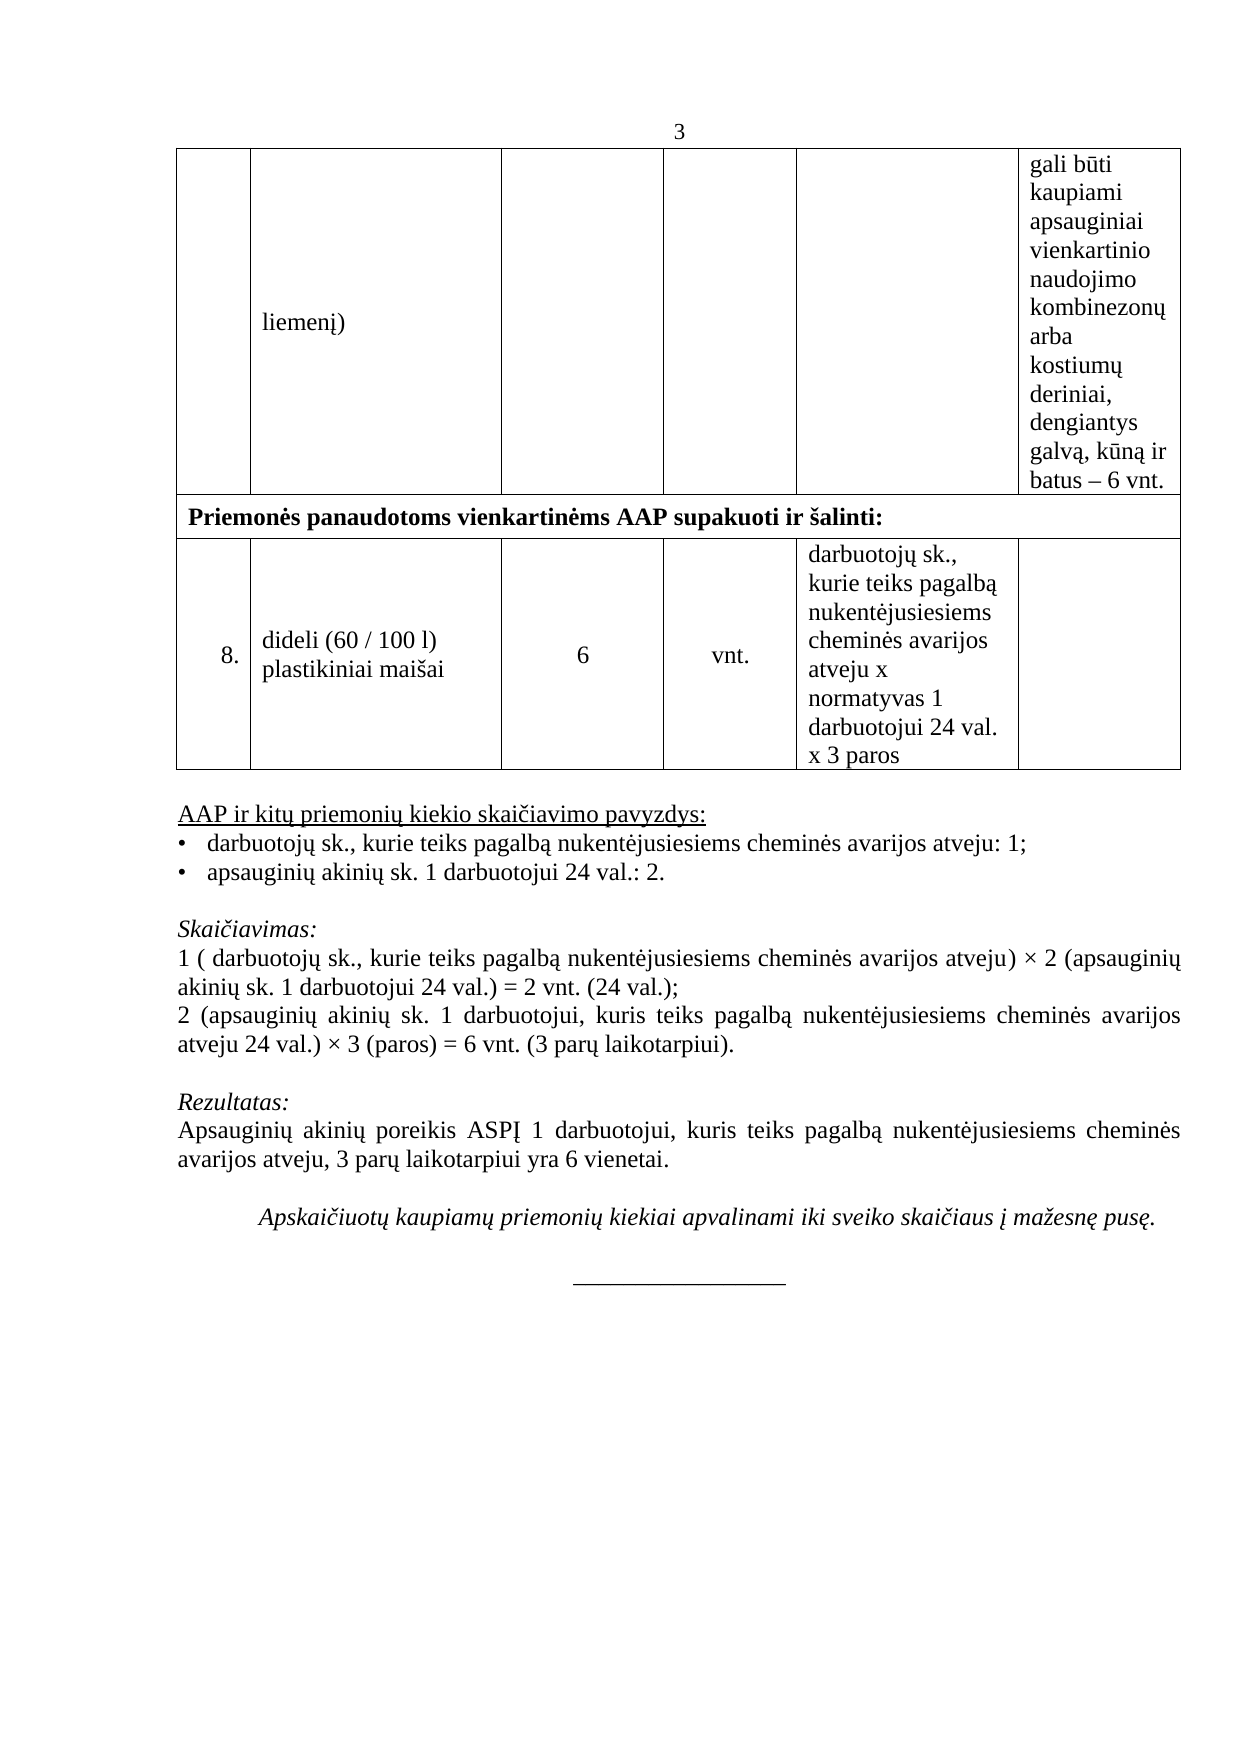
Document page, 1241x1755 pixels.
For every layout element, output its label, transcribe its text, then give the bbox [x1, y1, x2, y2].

table_cell [1019, 539, 1180, 769]
text Apskaičiuotų kaupiamų priemonių kiekiai apvalinami iki sveiko skaičiaus į mažesnę pusę. [177, 1202, 1181, 1230]
table_cell 8. [177, 539, 250, 769]
text _________________ [177, 1259, 1181, 1288]
table_cell [664, 149, 796, 494]
table_cell Priemonės panaudotoms vienkartinėms AAP supakuoti ir šalinti: [177, 495, 1180, 538]
text 2 (apsauginių akinių sk. 1 darbuotojui, kuris teiks pagalbą nukentėjusiesiems cheminės avarijos atveju 24 val.) × 3 (paros) = 6 vnt. (3 parų laikotarpiui). [177, 1000, 1181, 1058]
table_cell [797, 149, 1018, 494]
table_cell dideli (60 / 100 l) plastikiniai maišai [251, 539, 501, 769]
table_cell [177, 149, 250, 494]
table_cell gali būti kaupiami apsauginiai vienkartinio naudojimo kombinezonų arba kostiumų deriniai, dengiantys galvą, kūną ir batus – 6 vnt. [1019, 149, 1180, 494]
table_cell darbuotojų sk., kurie teiks pagalbą nukentėjusiesiems cheminės avarijos atveju x normatyvas 1 darbuotojui 24 val. x 3 paros [797, 539, 1018, 769]
text • apsauginių akinių sk. 1 darbuotojui 24 val.: 2. [177, 857, 1181, 885]
table_cell 6 [502, 539, 663, 769]
text Rezultatas: Apsauginių akinių poreikis ASPĮ 1 darbuotojui, kuris teiks pagalbą nukentėjusiesiems cheminės avarijos atveju, 3 parų laikotarpiui yra 6 vienetai. [177, 1087, 1181, 1173]
text • darbuotojų sk., kurie teiks pagalbą nukentėjusiesiems cheminės avarijos atveju: 1; [177, 828, 1181, 857]
table_cell vnt. [664, 539, 796, 769]
text AAP ir kitų priemonių kiekio skaičiavimo pavyzdys: [177, 799, 1181, 828]
text Skaičiavimas: 1 ( darbuotojų sk., kurie teiks pagalbą nukentėjusiesiems cheminės avarijos atveju) × 2 (apsauginių akinių sk. 1 darbuotojui 24 val.) = 2 vnt. (24 val.); [177, 914, 1181, 1000]
table_cell [502, 149, 663, 494]
table_cell liemenį) [251, 149, 501, 494]
